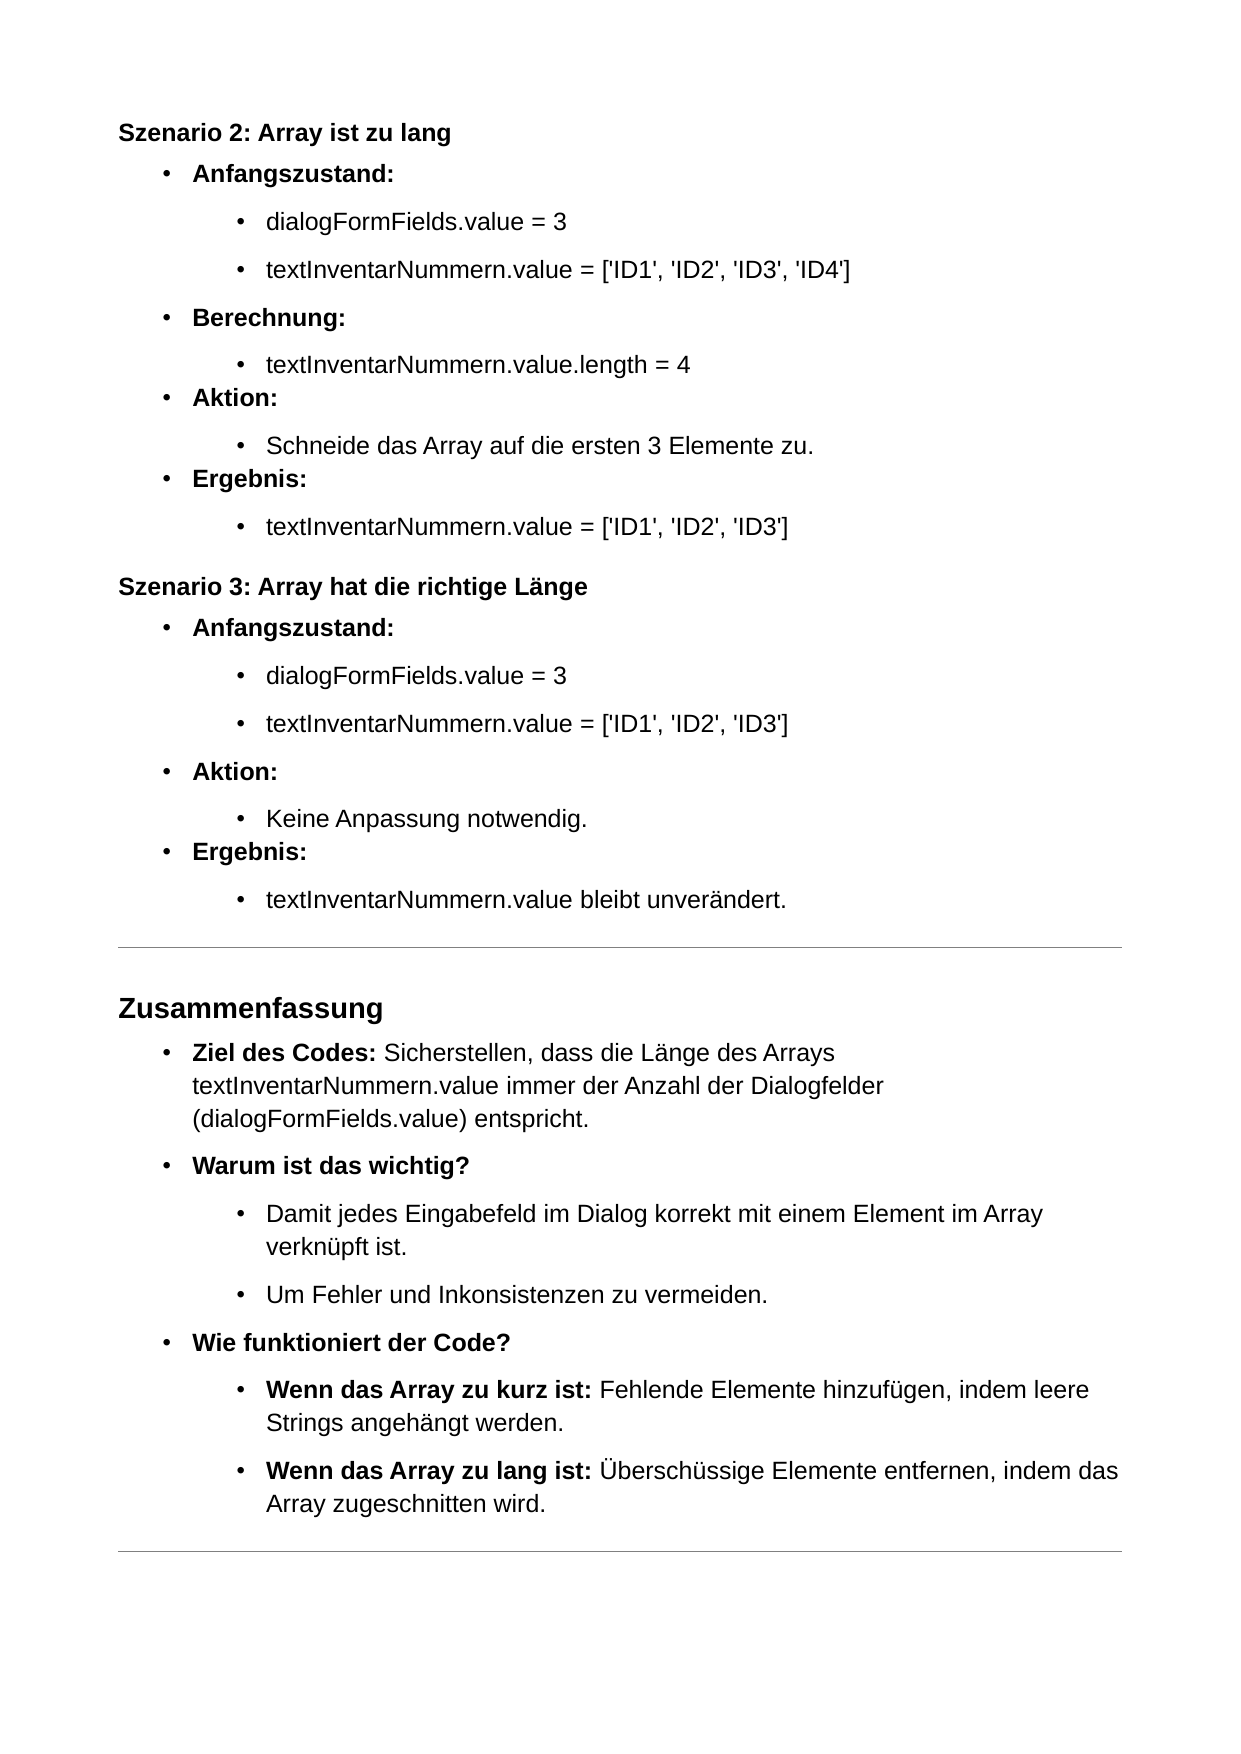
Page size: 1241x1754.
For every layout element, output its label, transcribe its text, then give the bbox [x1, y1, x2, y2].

list Aktion: [162, 756, 1122, 785]
subtitle Szenario 3: Array hat die richtige Länge [118, 572, 1122, 601]
list Aktion: [162, 383, 1122, 412]
list Anfangszustand: [162, 159, 1122, 188]
list textInventarNummern.value = ['ID1', 'ID2', 'ID3'] [236, 709, 1122, 738]
list Um Fehler und Inkonsistenzen zu vermeiden. [236, 1280, 1122, 1309]
list Berechnung: [162, 302, 1122, 331]
list Anfangszustand: [162, 613, 1122, 642]
list Warum ist das wichtig? [162, 1151, 1122, 1180]
list textInventarNummern.value bleibt unverändert. [236, 885, 1122, 914]
list Wie funktioniert der Code? [162, 1327, 1122, 1356]
subtitle Zusammenfassung [118, 992, 1122, 1025]
list dialogFormFields.value = 3 [236, 207, 1122, 236]
list textInventarNummern.value.length = 4 [236, 350, 1122, 379]
list Ergebnis: [162, 837, 1122, 866]
list Damit jedes Eingabefeld im Dialog korrekt mit einem Element im Array verknüpft ist. [236, 1199, 1122, 1261]
list textInventarNummern.value = ['ID1', 'ID2', 'ID3', 'ID4'] [236, 255, 1122, 284]
list Wenn das Array zu kurz ist: Fehlende Elemente hinzufügen, indem leere Strings angehängt werden. [236, 1375, 1122, 1437]
list Ziel des Codes: Sicherstellen, dass die Länge des Arrays textInventarNummern.value immer der Anzahl der Dialogfelder (dialogFormFields.value) entspricht. [162, 1038, 1122, 1132]
list dialogFormFields.value = 3 [236, 661, 1122, 690]
subtitle Szenario 2: Array ist zu lang [118, 118, 1122, 147]
list Schneide das Array auf die ersten 3 Elemente zu. [236, 431, 1122, 460]
list textInventarNummern.value = ['ID1', 'ID2', 'ID3'] [236, 512, 1122, 541]
list Wenn das Array zu lang ist: Überschüssige Elemente entfernen, indem das Array zugeschnitten wird. [236, 1456, 1122, 1518]
list Keine Anpassung notwendig. [236, 804, 1122, 833]
list Ergebnis: [162, 464, 1122, 493]
